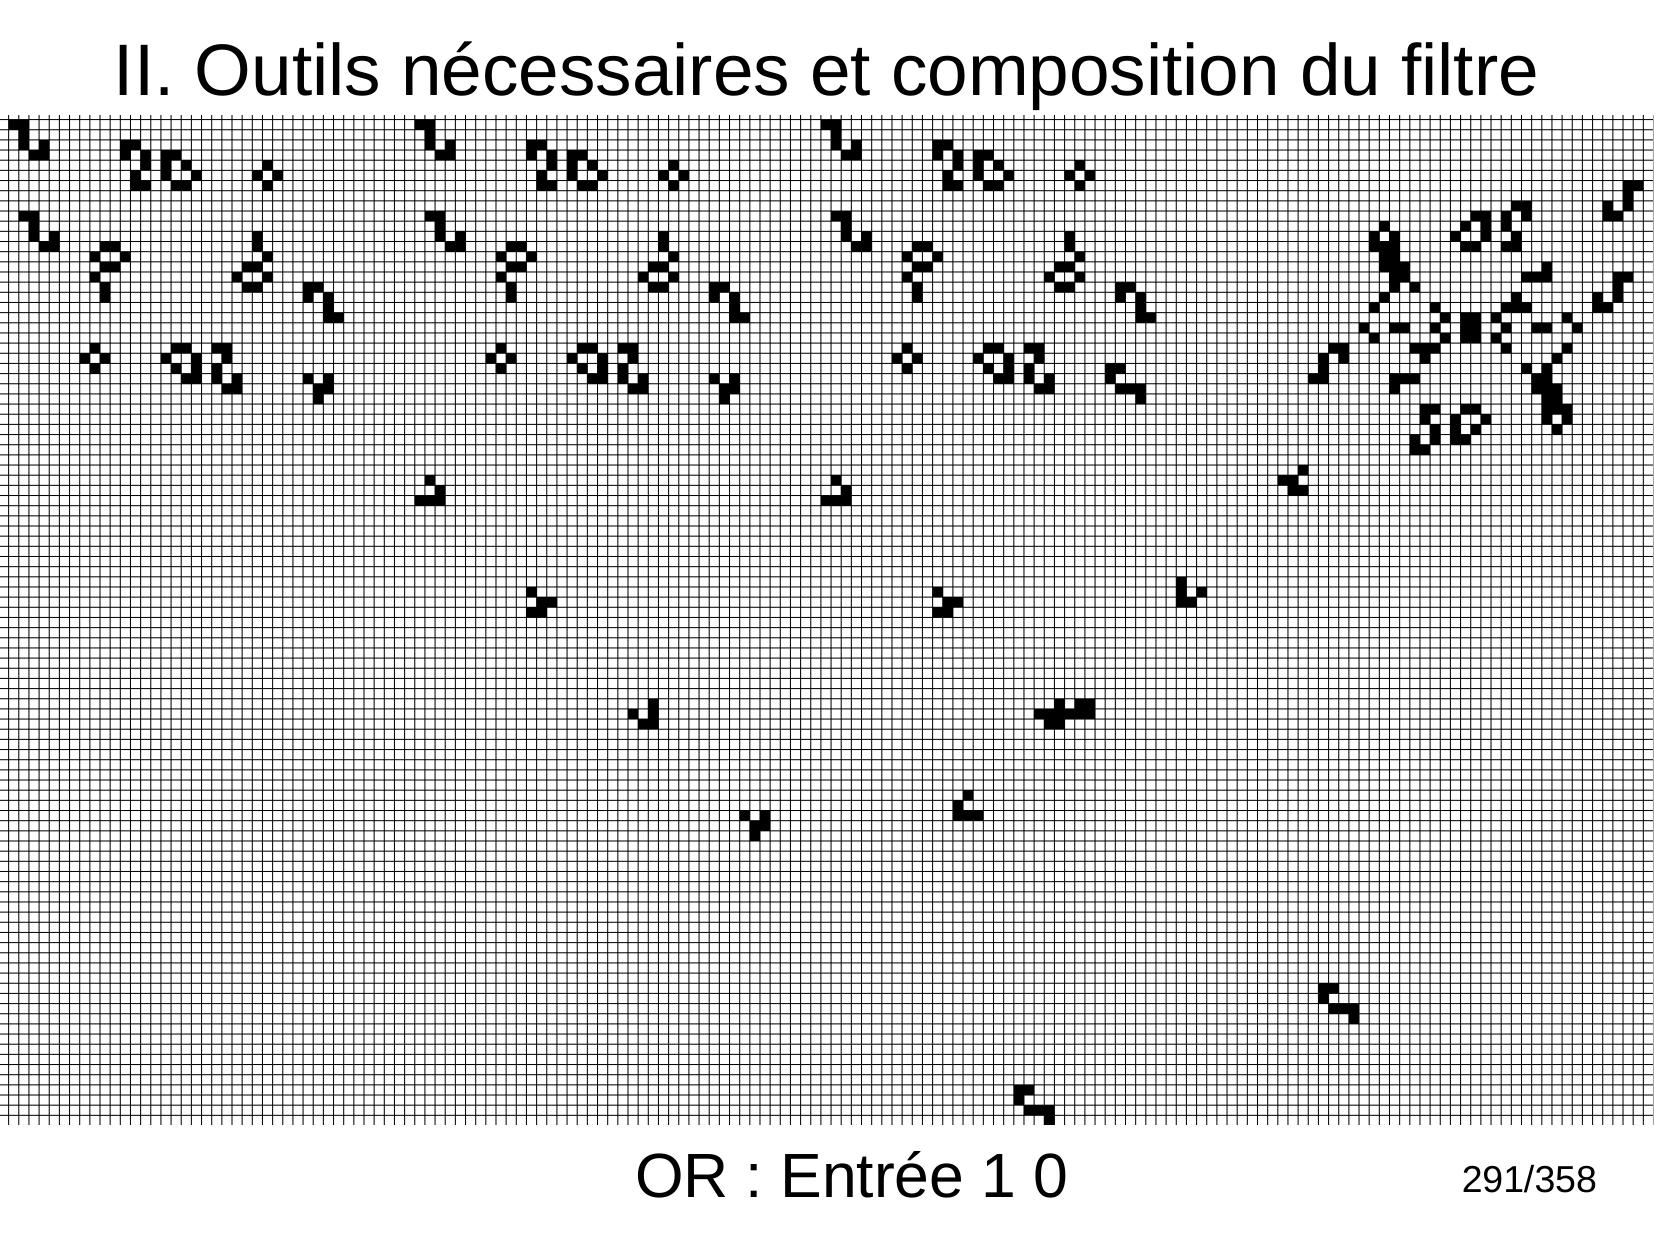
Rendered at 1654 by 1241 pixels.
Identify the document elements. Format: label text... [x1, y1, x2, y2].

text_box <number>/358 [1447, 1151, 1654, 1209]
title II. Outils nécessaires et composition du filtre [82, 0, 1572, 174]
text_box OR : Entrée 1 0 [620, 1133, 1084, 1219]
picture [0, 115, 1654, 1125]
